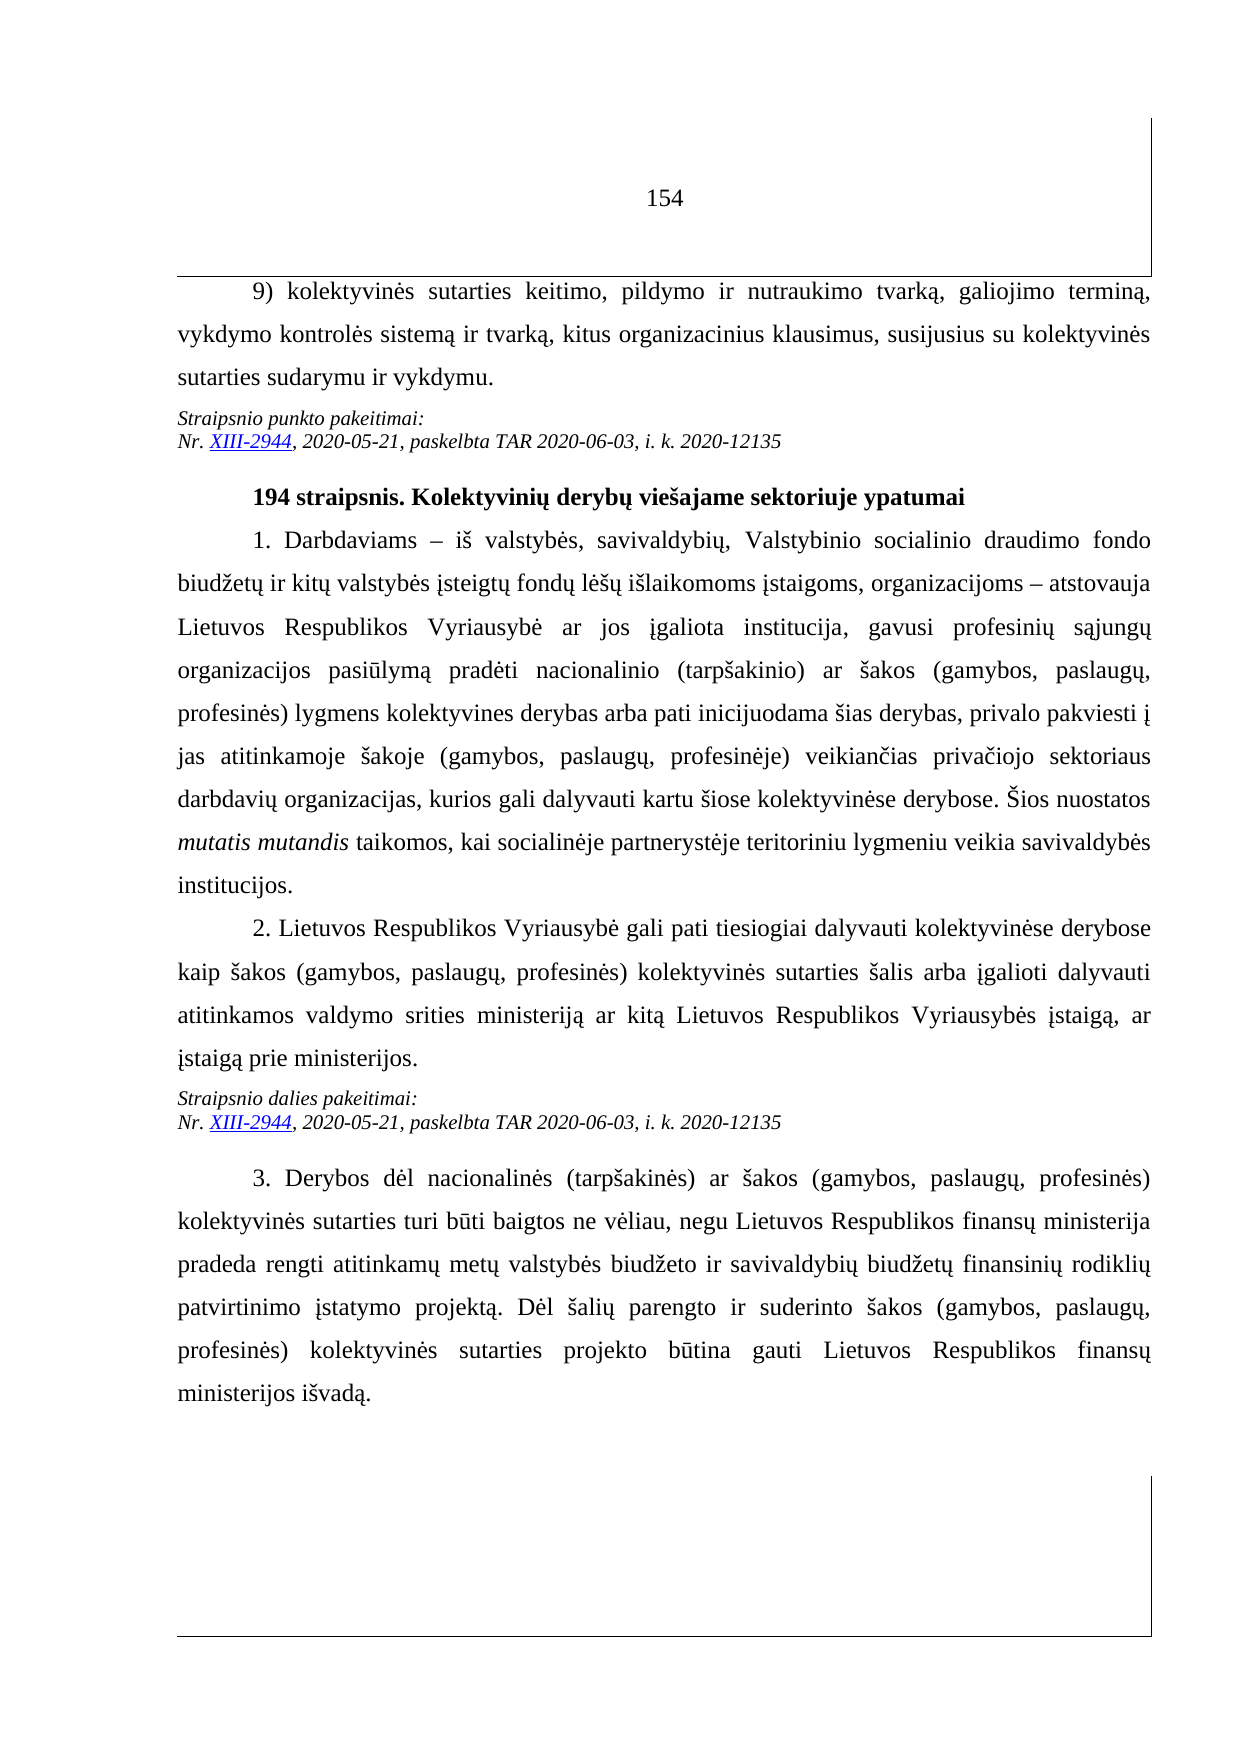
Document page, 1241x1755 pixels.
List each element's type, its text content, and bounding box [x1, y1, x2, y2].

text Straipsnio punkto pakeitimai: [177, 405, 1152, 429]
subtitle 194 straipsnis. Kolektyvinių derybų viešajame sektoriuje ypatumai [177, 482, 1152, 511]
text 2. Lietuvos Respublikos Vyriausybė gali pati tiesiogiai dalyvauti kolektyvinėse derybose kaip šakos (gamybos, paslaugų, profesinės) kolektyvinės sutarties šalis arba įgalioti dalyvauti atitinkamos valdymo srities ministeriją ar kitą Lietuvos Respublikos Vyriausybės įstaigą, ar įstaigą prie ministerijos. [177, 913, 1152, 1072]
text Straipsnio dalies pakeitimai: [177, 1086, 1152, 1110]
text 9) kolektyvinės sutarties keitimo, pildymo ir nutraukimo tvarką, galiojimo terminą, vykdymo kontrolės sistemą ir tvarką, kitus organizacinius klausimus, susijusius su kolektyvinės sutarties sudarymu ir vykdymu. [177, 276, 1152, 391]
text 3. Derybos dėl nacionalinės (tarpšakinės) ar šakos (gamybos, paslaugų, profesinės) kolektyvinės sutarties turi būti baigtos ne vėliau, negu Lietuvos Respublikos finansų ministerija pradeda rengti atitinkamų metų valstybės biudžeto ir savivaldybių biudžetų finansinių rodiklių patvirtinimo įstatymo projektą. Dėl šalių parengto ir suderinto šakos (gamybos, paslaugų, profesinės) kolektyvinės sutarties projekto būtina gauti Lietuvos Respublikos finansų ministerijos išvadą. [177, 1163, 1152, 1407]
text Nr. XIII-2944, 2020-05-21, paskelbta TAR 2020-06-03, i. k. 2020-12135 [177, 1110, 1152, 1134]
text Nr. XIII-2944, 2020-05-21, paskelbta TAR 2020-06-03, i. k. 2020-12135 [177, 429, 1152, 453]
text 1. Darbdaviams ‒ iš valstybės, savivaldybių, Valstybinio socialinio draudimo fondo biudžetų ir kitų valstybės įsteigtų fondų lėšų išlaikomoms įstaigoms, organizacijoms ‒ atstovauja Lietuvos Respublikos Vyriausybė ar jos įgaliota institucija, gavusi profesinių sąjungų organizacijos pasiūlymą pradėti nacionalinio (tarpšakinio) ar šakos (gamybos, paslaugų, profesinės) lygmens kolektyvines derybas arba pati inicijuodama šias derybas, privalo pakviesti į jas atitinkamoje šakoje (gamybos, paslaugų, profesinėje) veikiančias privačiojo sektoriaus darbdavių organizacijas, kurios gali dalyvauti kartu šiose kolektyvinėse derybose. Šios nuostatos mutatis mutandis taikomos, kai socialinėje partnerystėje teritoriniu lygmeniu veikia savivaldybės institucijos. [177, 525, 1152, 899]
